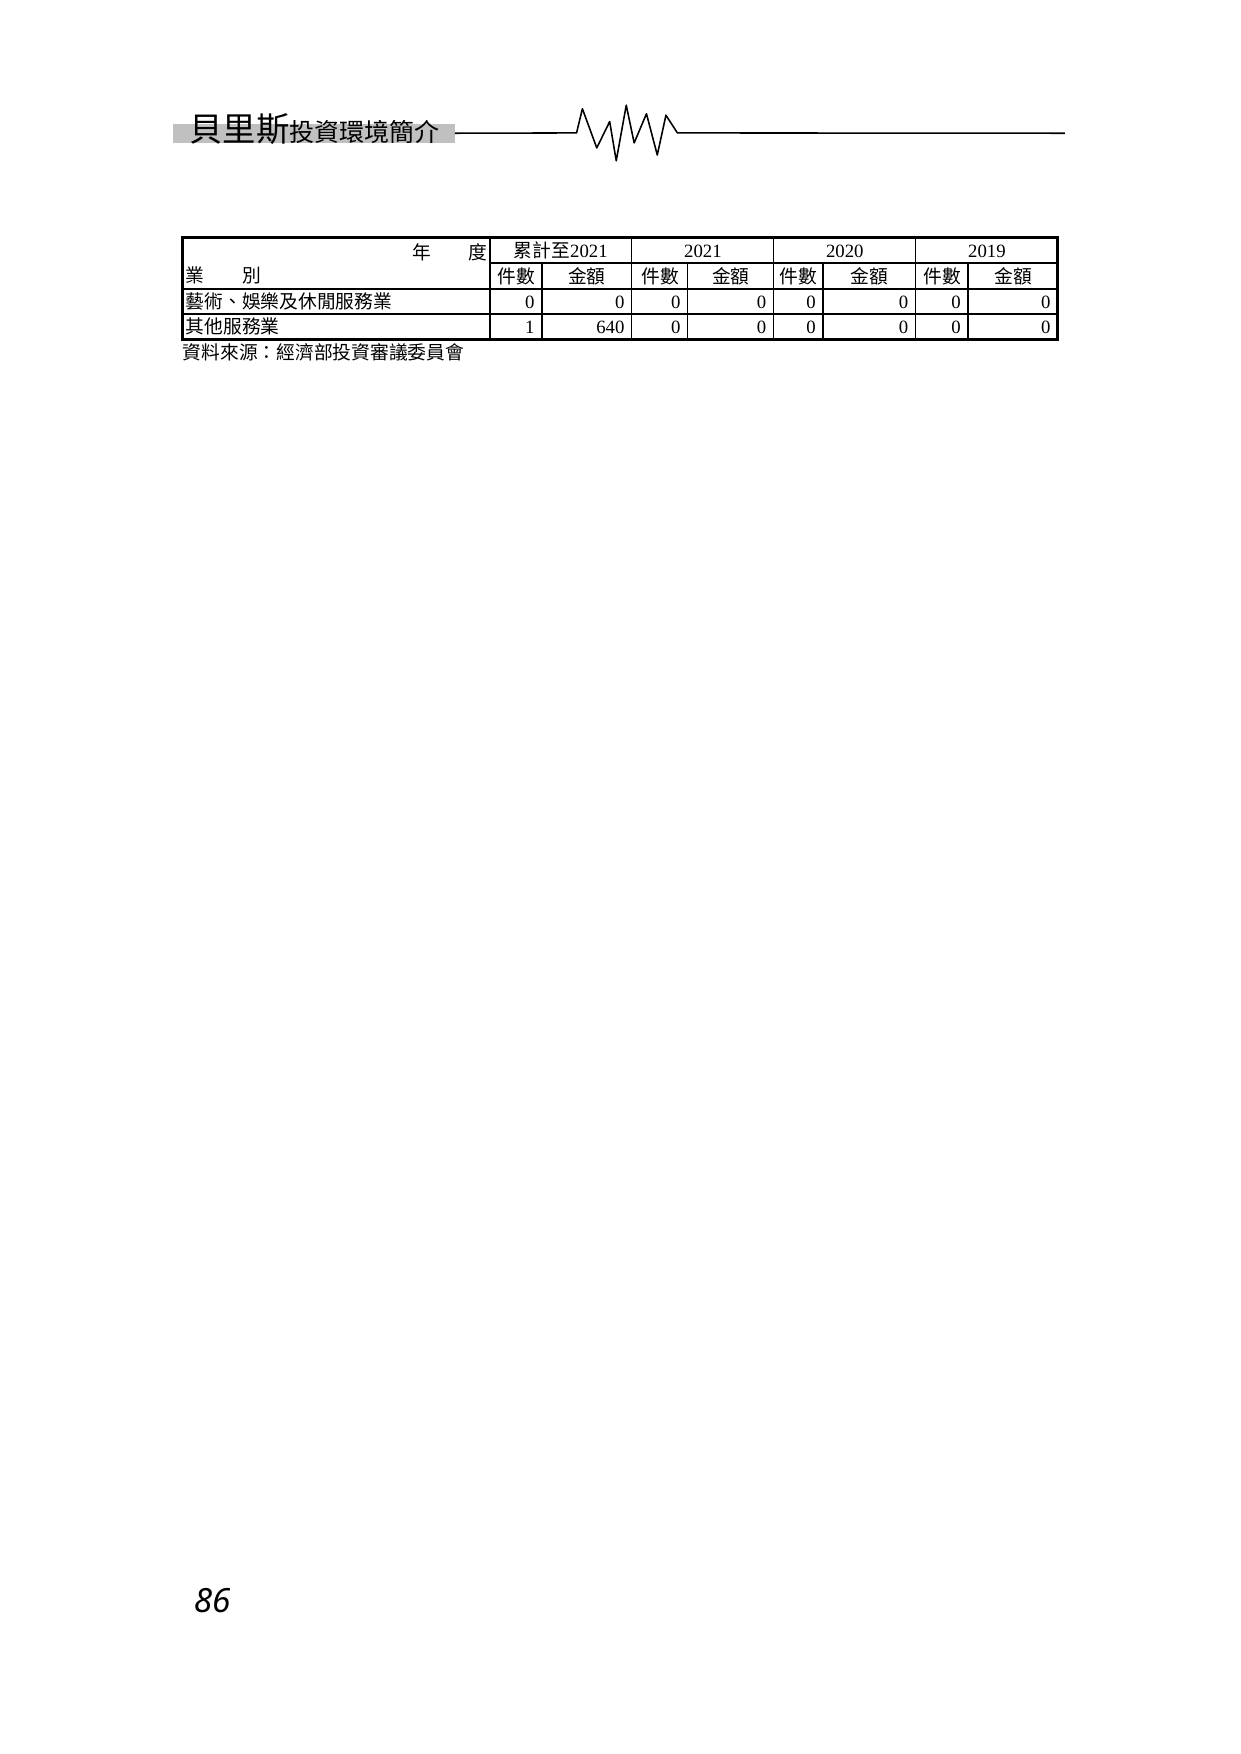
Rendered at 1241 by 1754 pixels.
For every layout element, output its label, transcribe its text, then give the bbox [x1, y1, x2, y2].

table_cell 640 [543, 315, 631, 338]
table_header 2021 [632, 239, 773, 262]
table_cell 0 [632, 315, 687, 338]
table_cell 件數 [916, 264, 967, 288]
table_cell 金額 [824, 264, 915, 288]
table_cell 0 [774, 290, 822, 313]
table_cell 0 [491, 290, 541, 313]
table_cell 1 [491, 315, 541, 338]
text 資料來源：經濟部投資審議委員會 [183, 341, 1058, 364]
table_cell 金額 [969, 264, 1056, 288]
table_cell 其他服務業 [184, 315, 489, 338]
table_cell 0 [688, 315, 773, 338]
table_header 年 度 業 別 [184, 239, 489, 288]
table_cell 0 [916, 290, 967, 313]
table_header 2019 [916, 239, 1056, 262]
table_cell 0 [969, 315, 1056, 338]
table_cell 件數 [774, 264, 822, 288]
table_cell 件數 [632, 264, 687, 288]
table_cell 0 [632, 290, 687, 313]
table_cell 金額 [688, 264, 773, 288]
table_cell 0 [824, 290, 915, 313]
table_cell 0 [969, 290, 1056, 313]
table_cell 0 [916, 315, 967, 338]
table_header 2020 [774, 239, 915, 262]
table_cell 0 [824, 315, 915, 338]
table_cell 件數 [491, 264, 541, 288]
table_cell 0 [774, 315, 822, 338]
table_cell 金額 [543, 264, 631, 288]
table_cell 藝術、娛樂及休閒服務業 [184, 290, 489, 313]
table_cell 0 [688, 290, 773, 313]
table_cell 0 [543, 290, 631, 313]
table_header 累計至2021 [491, 239, 631, 262]
